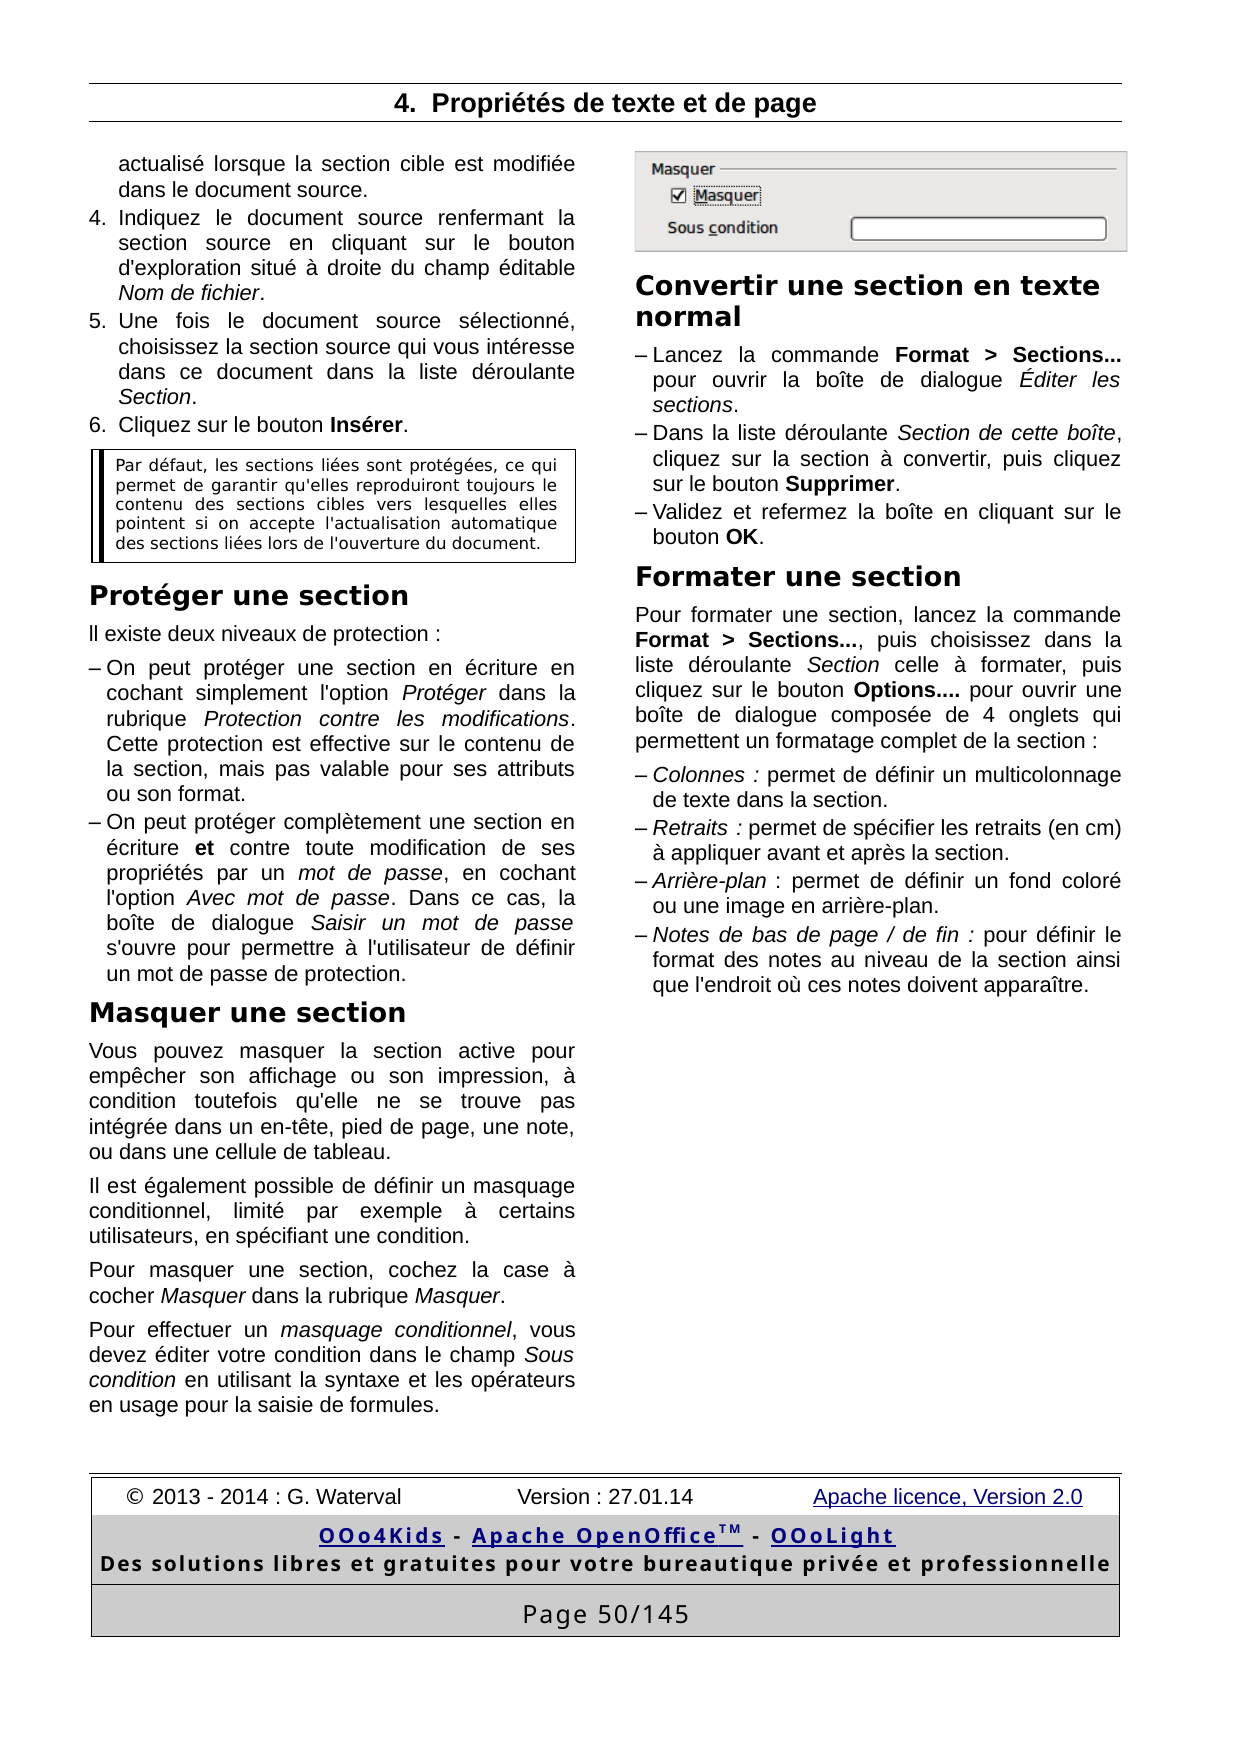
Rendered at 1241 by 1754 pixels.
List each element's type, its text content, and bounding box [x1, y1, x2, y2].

list Lancez la commande Format > Sections... pour ouvrir la boîte de dialogue Éditer les sections. [635, 342, 1122, 417]
table_header Par défaut, les sections liées sont protégées, ce qui permet de garantir qu'elles reproduiront toujours le contenu des sections cibles vers lesquelles elles pointent si on accepte l'actualisation automatique des sections liées lors de l'ouverture du document. [104, 450, 575, 562]
list actualisé lorsque la section cible est modifiée dans le document source. [88, 151, 576, 202]
list Notes de bas de page / de fin : pour définir le format des notes au niveau de la section ainsi que l'endroit où ces notes doivent apparaître. [635, 922, 1122, 997]
list Dans la liste déroulante Section de cette boîte, cliquez sur la section à convertir, puis cliquez sur le bouton Supprimer. [635, 420, 1122, 496]
text ll existe deux niveaux de protection : [88, 621, 576, 646]
subtitle Formater une section [635, 561, 1122, 593]
text Pour effectuer un masquage conditionnel, vous devez éditer votre condition dans le champ Sous condition en utilisant la syntaxe et les opérateurs en usage pour la saisie de formules. [88, 1317, 576, 1417]
text Vous pouvez masquer la section active pour empêcher son affichage ou son impression, à condition toutefois qu'elle ne se trouve pas intégrée dans un en-tête, pied de page, une note, ou dans une cellule de tableau. [88, 1038, 576, 1164]
text Pour formater une section, lancez la commande Format > Sections..., puis choisissez dans la liste déroulante Section celle à formater, puis cliquez sur le bouton Options.... pour ouvrir une boîte de dialogue composée de 4 onglets qui permettent un formatage complet de la section : [635, 601, 1122, 753]
list Retraits : permet de spécifier les retraits (en cm) à appliquer avant et après la section. [635, 815, 1122, 865]
text Pour masquer une section, cochez la case à cocher Masquer dans la rubrique Masquer. [88, 1257, 576, 1308]
list Une fois le document source sélectionné, choisissez la section source qui vous intéresse dans ce document dans la liste déroulante Section. [88, 308, 576, 409]
list Colonnes : permet de définir un multicolonnage de texte dans la section. [635, 762, 1122, 812]
list On peut protéger complètement une section en écriture et contre toute modification de ses propriétés par un mot de passe, en cochant l'option Avec mot de passe. Dans ce cas, la boîte de dialogue Saisir un mot de passe s'ouvre pour permettre à l'utilisateur de définir un mot de passe de protection. [88, 809, 576, 986]
subtitle Convertir une section en texte normal [635, 270, 1122, 333]
list Validez et refermez la boîte en cliquant sur le bouton OK. [635, 499, 1122, 549]
subtitle Protéger une section [88, 581, 576, 612]
list Indiquez le document source renfermant la section source en cliquant sur le bouton d'exploration situé à droite du champ éditable Nom de fichier. [88, 205, 576, 306]
subtitle Masquer une section [88, 997, 576, 1029]
list Arrière-plan : permet de définir un fond coloré ou une image en arrière-plan. [635, 868, 1122, 919]
list Cliquez sur le bouton Insérer. [88, 412, 576, 437]
list On peut protéger une section en écriture en cochant simplement l'option Protéger dans la rubrique Protection contre les modifications. Cette protection est effective sur le contenu de la section, mais pas valable pour ses attributs ou son format. [88, 655, 576, 806]
text Il est également possible de définir un masquage conditionnel, limité par exemple à certains utilisateurs, en spécifiant une condition. [88, 1173, 576, 1248]
